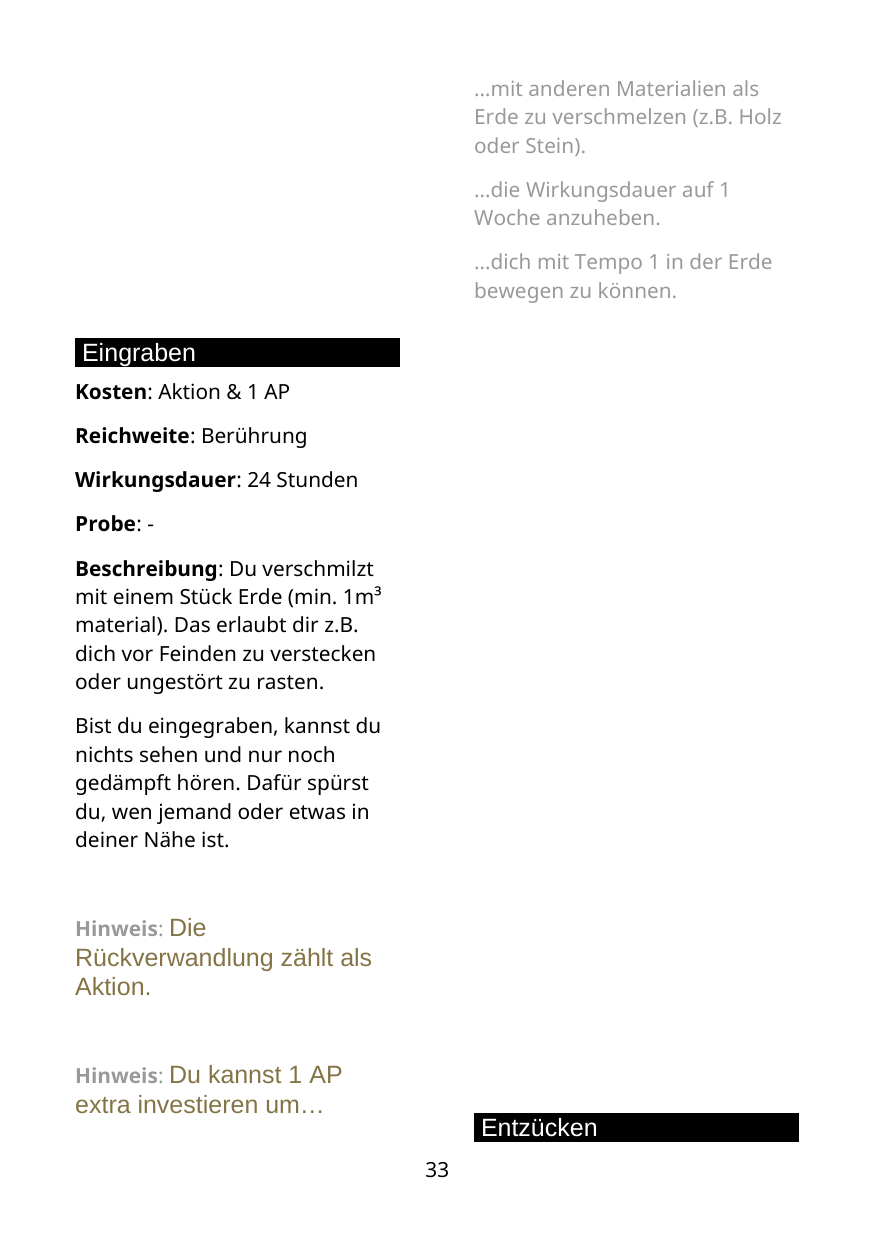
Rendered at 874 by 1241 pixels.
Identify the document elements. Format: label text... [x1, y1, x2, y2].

text …mit anderen Materialien als Erde zu verschmelzen (z.B. Holz oder Stein). [474, 74, 799, 159]
text Bist du eingegraben, kannst du nichts sehen und nur noch gedämpft hören. Dafür spürst du, wen jemand oder etwas in deiner Nähe ist. [75, 711, 400, 854]
text …dich mit Tempo 1 in der Erde bewegen zu können. [474, 247, 799, 304]
text …die Wirkungsdauer auf 1 Woche anzuheben. [474, 175, 799, 232]
text Beschreibung: Du verschmilzt mit einem Stück Erde (min. 1m³ material). Das erlaubt dir z.B. dich vor Feinden zu verstecken oder ungestört zu rasten. [75, 554, 400, 696]
subtitle Eingraben [75, 338, 400, 367]
text Wirkungsdauer: 24 Stunden [75, 466, 400, 494]
text Hinweis: Du kannst 1 AP extra investieren um… [75, 1060, 400, 1118]
text Reichweite: Berührung [75, 421, 400, 450]
text Probe: - [75, 509, 400, 538]
subtitle Entzücken [474, 1113, 799, 1142]
text Hinweis: Die Rückverwandlung zählt als Aktion. [75, 913, 400, 1000]
text Kosten: Aktion & 1 AP [75, 377, 400, 406]
